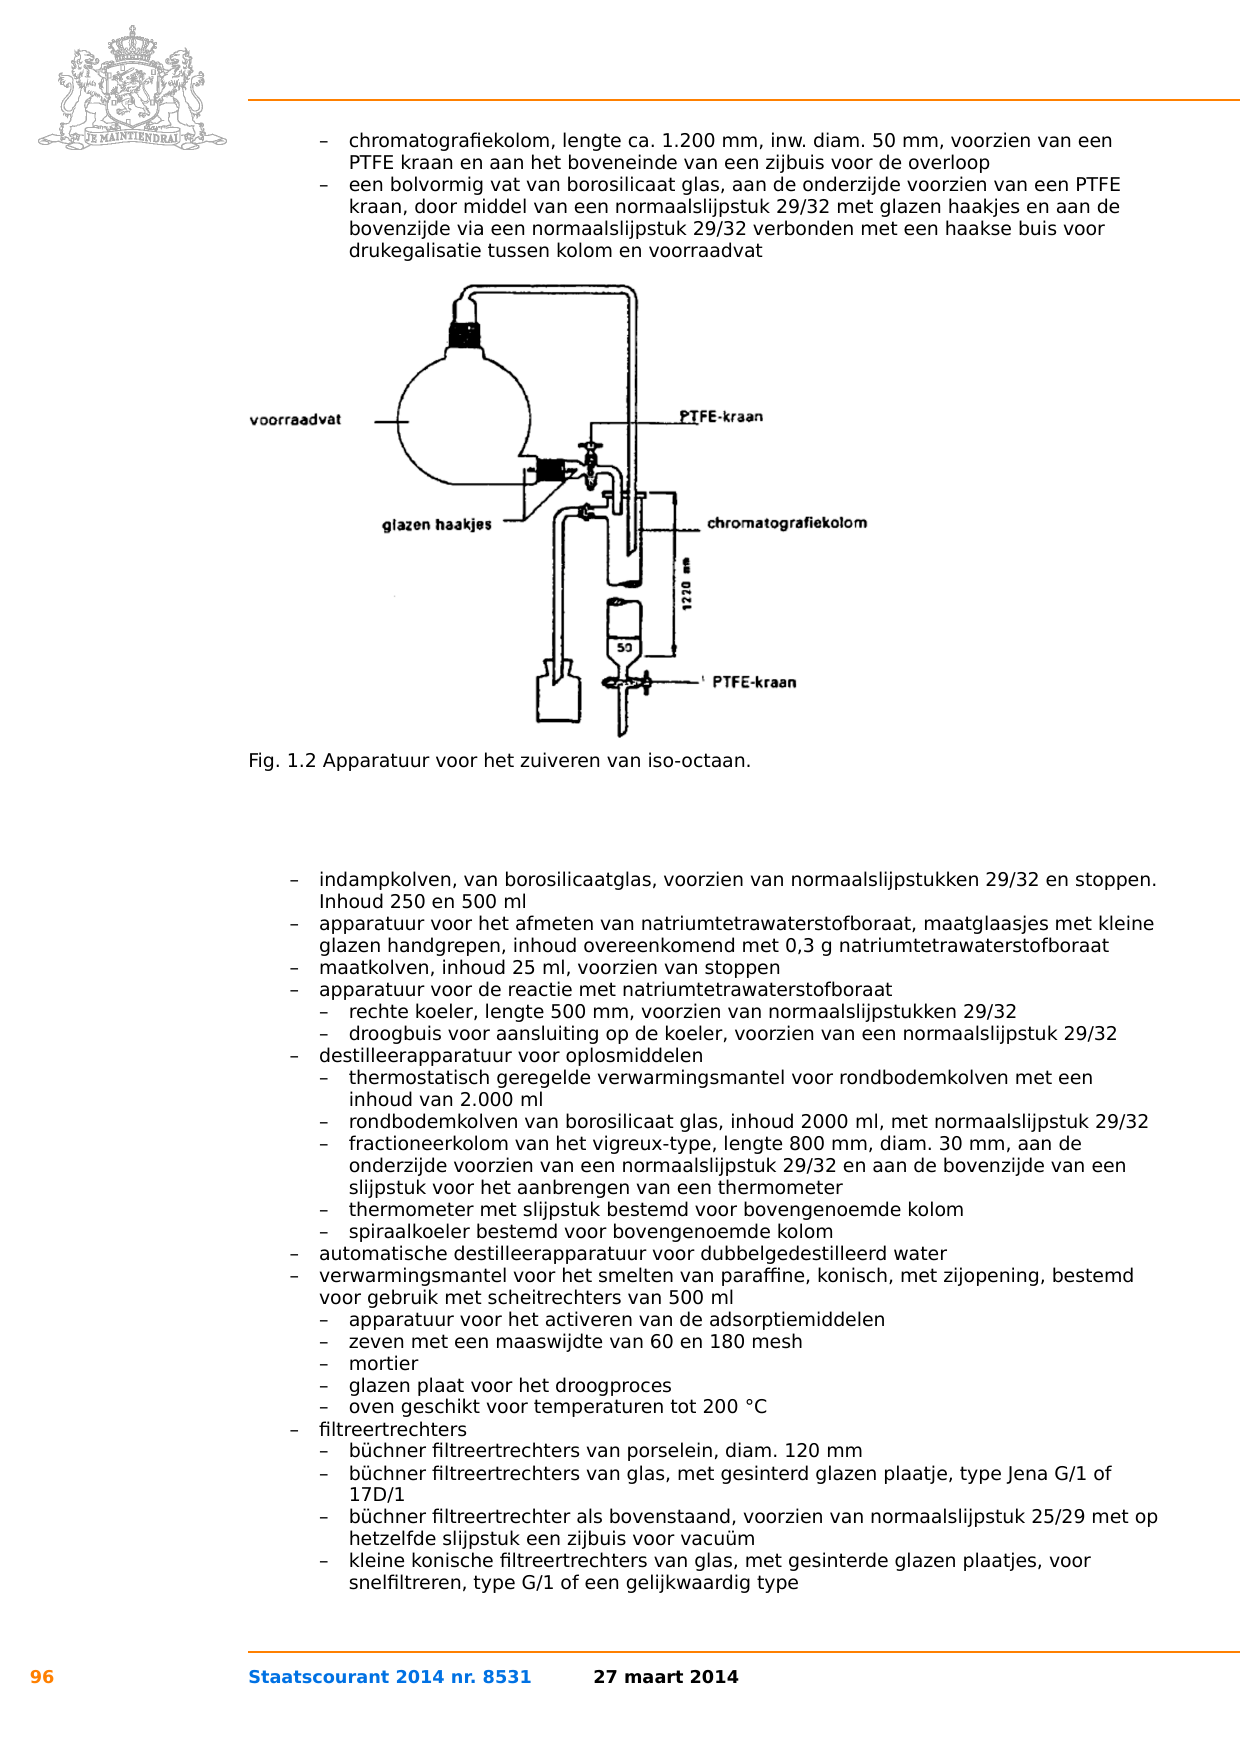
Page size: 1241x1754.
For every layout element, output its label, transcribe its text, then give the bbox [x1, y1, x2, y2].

text – indampkolven, van borosilicaatglas, voorzien van normaalslijpstukken 29/32 en stoppen. Inhoud 250 en 500 ml [289, 869, 1163, 913]
text – automatische destilleerapparatuur voor dubbelgedestilleerd water [289, 1243, 1163, 1264]
text – apparatuur voor het activeren van de adsorptiemiddelen [319, 1308, 1163, 1331]
text – maatkolven, inhoud 25 ml, voorzien van stoppen [289, 957, 1163, 979]
text – droogbuis voor aansluiting op de koeler, voorzien van een normaalslijpstuk 29/32 [319, 1023, 1163, 1045]
text – büchner filtreertrechters van porselein, diam. 120 mm [319, 1440, 1163, 1462]
text – büchner filtreertrechter als bovenstaand, voorzien van normaalslijpstuk 25/29 met op hetzelfde slijpstuk een zijbuis voor vacuüm [319, 1506, 1163, 1550]
text – filtreertrechters [289, 1418, 1163, 1440]
text – büchner filtreertrechters van glas, met gesinterd glazen plaatje, type Jena G/1 of 17D/1 [319, 1462, 1163, 1506]
text Fig. 1.2 Apparatuur voor het zuiveren van iso-octaan. [248, 750, 868, 772]
text – oven geschikt voor temperaturen tot 200 °C [319, 1396, 1163, 1418]
text – chromatografiekolom, lengte ca. 1.200 mm, inw. diam. 50 mm, voorzien van een PTFE kraan en aan het boveneinde van een zijbuis voor de overloop [319, 130, 1163, 174]
text – zeven met een maaswijdte van 60 en 180 mesh [319, 1331, 1163, 1352]
text – rechte koeler, lengte 500 mm, voorzien van normaalslijpstukken 29/32 [319, 1001, 1163, 1023]
text – een bolvormig vat van borosilicaat glas, aan de onderzijde voorzien van een PTFE kraan, door middel van een normaalslijpstuk 29/32 met glazen haakjes en aan de bovenzijde via een normaalslijpstuk 29/32 verbonden met een haakse buis voor drukegalisatie tussen kolom en voorraadvat [319, 174, 1163, 262]
text – rondbodemkolven van borosilicaat glas, inhoud 2000 ml, met normaalslijpstuk 29/32 [319, 1111, 1163, 1133]
text – apparatuur voor het afmeten van natriumtetrawaterstofboraat, maatglaasjes met kleine glazen handgrepen, inhoud overeenkomend met 0,3 g natriumtetrawaterstofboraat [289, 913, 1163, 957]
text – kleine konische filtreertrechters van glas, met gesinterde glazen plaatjes, voor snelfiltreren, type G/1 of een gelijkwaardig type [319, 1550, 1163, 1594]
picture [248, 283, 869, 739]
text – thermostatisch geregelde verwarmingsmantel voor rondbodemkolven met een inhoud van 2.000 ml [319, 1067, 1163, 1111]
text – spiraalkoeler bestemd voor bovengenoemde kolom [319, 1221, 1163, 1243]
text – destilleerapparatuur voor oplosmiddelen [289, 1045, 1163, 1067]
picture [38, 25, 227, 150]
text – apparatuur voor de reactie met natriumtetrawaterstofboraat [289, 979, 1163, 1001]
text – verwarmingsmantel voor het smelten van paraffine, konisch, met zijopening, bestemd voor gebruik met scheitrechters van 500 ml [289, 1264, 1163, 1308]
text – mortier [319, 1352, 1163, 1374]
text – thermometer met slijpstuk bestemd voor bovengenoemde kolom [319, 1199, 1163, 1221]
text – fractioneerkolom van het vigreux-type, lengte 800 mm, diam. 30 mm, aan de onderzijde voorzien van een normaalslijpstuk 29/32 en aan de bovenzijde van een slijpstuk voor het aanbrengen van een thermometer [319, 1133, 1163, 1199]
text – glazen plaat voor het droogproces [319, 1374, 1163, 1396]
